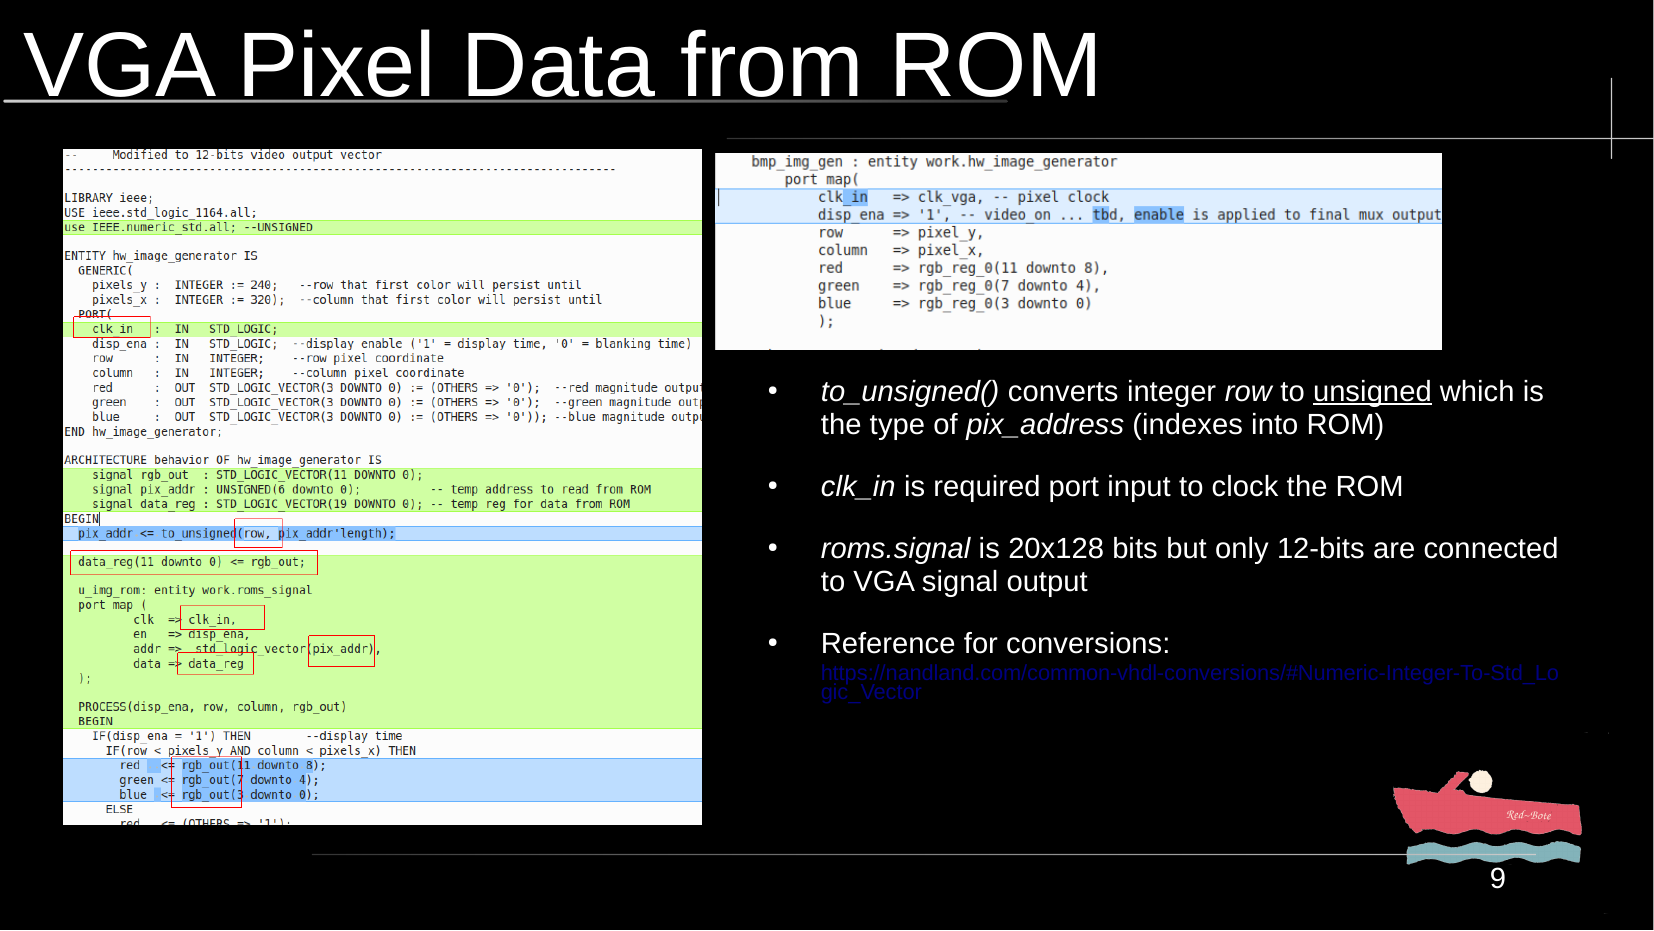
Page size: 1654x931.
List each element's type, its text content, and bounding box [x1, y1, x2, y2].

picture [1380, 732, 1615, 914]
picture [715, 153, 1442, 350]
title VGA Pixel Data from ROM [23, 11, 1589, 119]
picture [63, 149, 702, 826]
list to_unsigned() converts integer row to unsigned which is the type of pix_address (indexes into ROM) clk_in is required port input to clock the ROM roms.signal is 20x128 bits but only 12-bits are connected to VGA signal output Reference for conversions: https://nandland.com/common-vhdl-conversions/#Numeric-Integer-To-Std_Logic_Vector [750, 375, 1572, 757]
